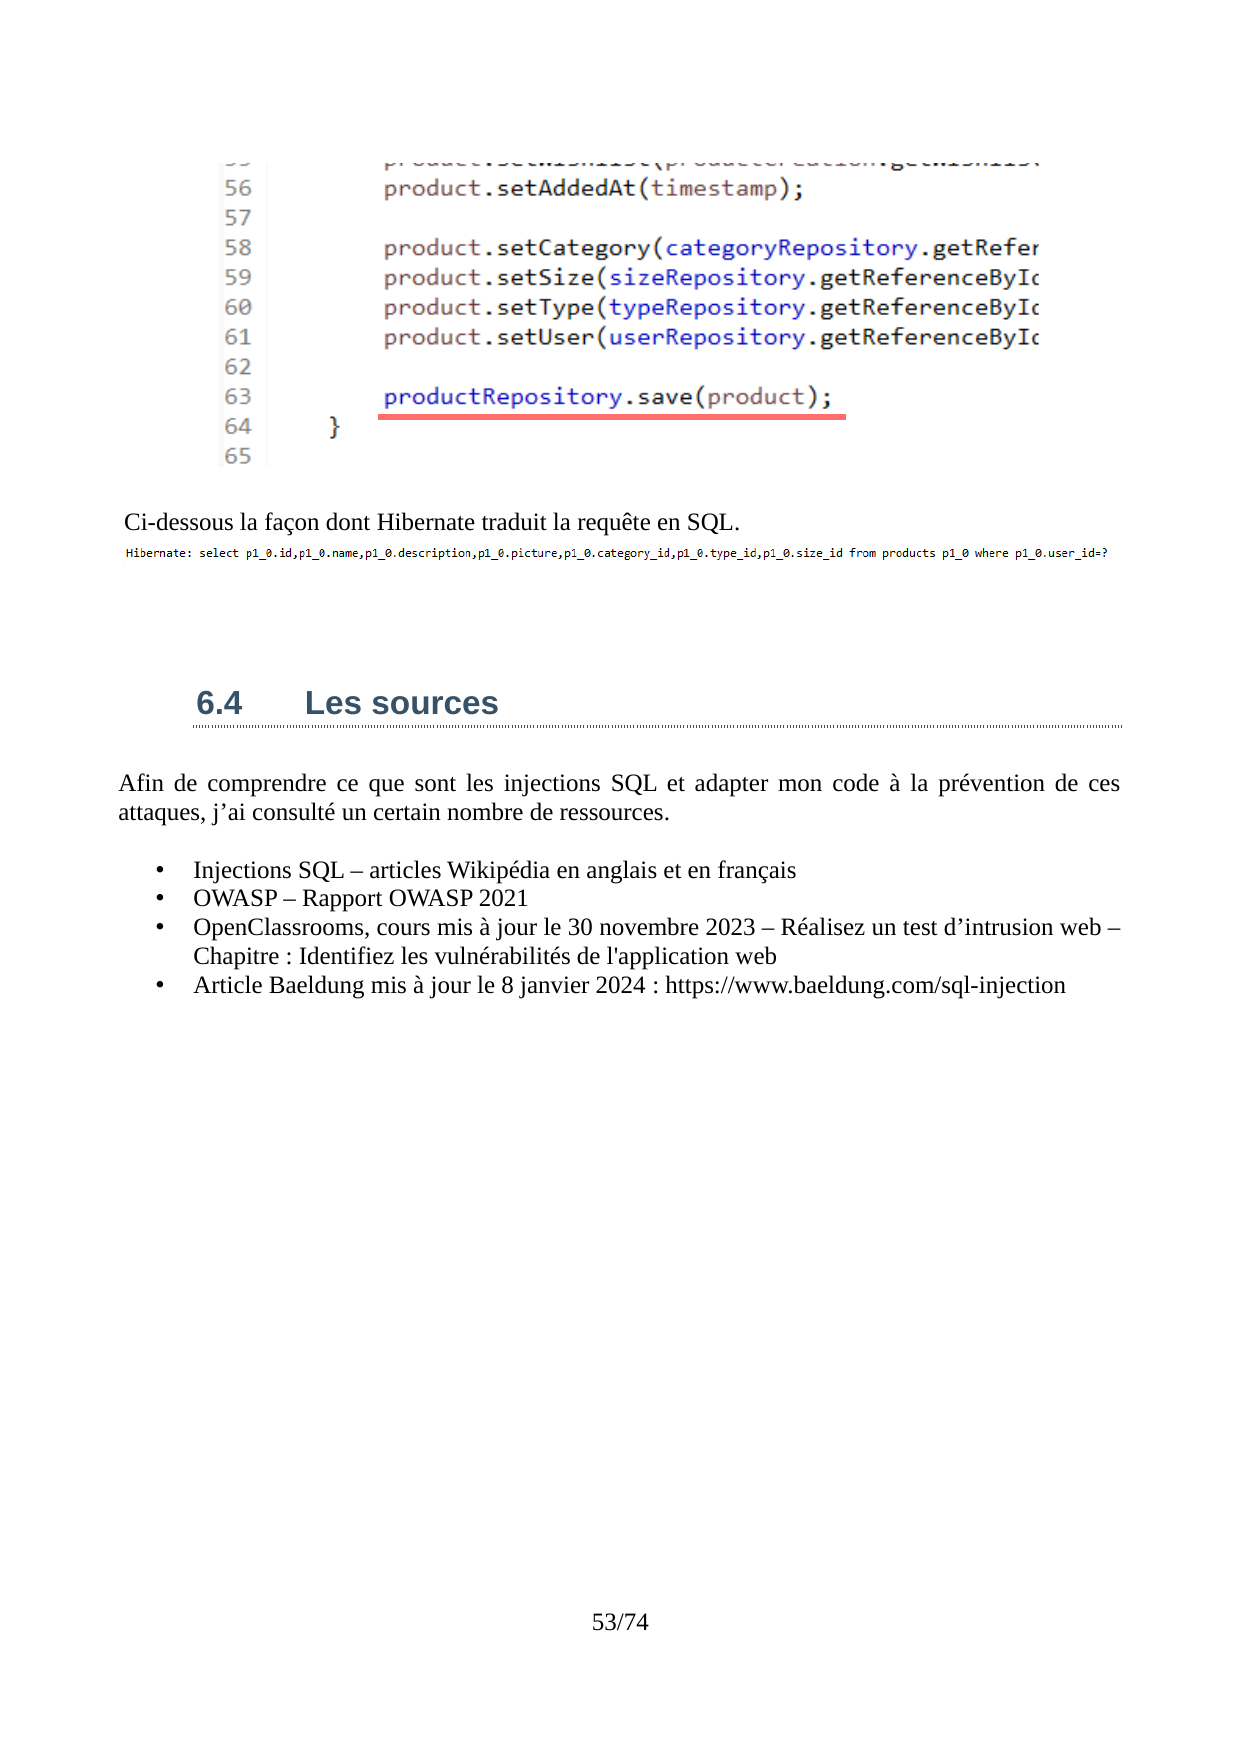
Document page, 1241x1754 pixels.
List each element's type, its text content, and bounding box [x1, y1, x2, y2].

list OpenClassrooms, cours mis à jour le 30 novembre 2023 – Réalisez un test d’intrusion web – Chapitre : Identifiez les vulnérabilités de l'application web [156, 912, 1122, 970]
table_cell [118, 541, 1122, 599]
picture [123, 547, 1117, 565]
list Article Baeldung mis à jour le 8 janvier 2024 : https://www.baeldung.com/sql-injection [156, 970, 1122, 998]
subtitle Les sources [193, 681, 1122, 728]
list Injections SQL – articles Wikipédia en anglais et en français [156, 855, 1122, 883]
table_cell Ci-dessous la façon dont Hibernate traduit la requête en SQL. [118, 501, 1122, 541]
list OWASP – Rapport OWASP 2021 [156, 883, 1122, 912]
picture [218, 163, 1039, 467]
text Afin de comprendre ce que sont les injections SQL et adapter mon code à la prévention de ces attaques, j’ai consulté un certain nombre de ressources. [118, 768, 1122, 826]
table_header [118, 147, 1122, 501]
